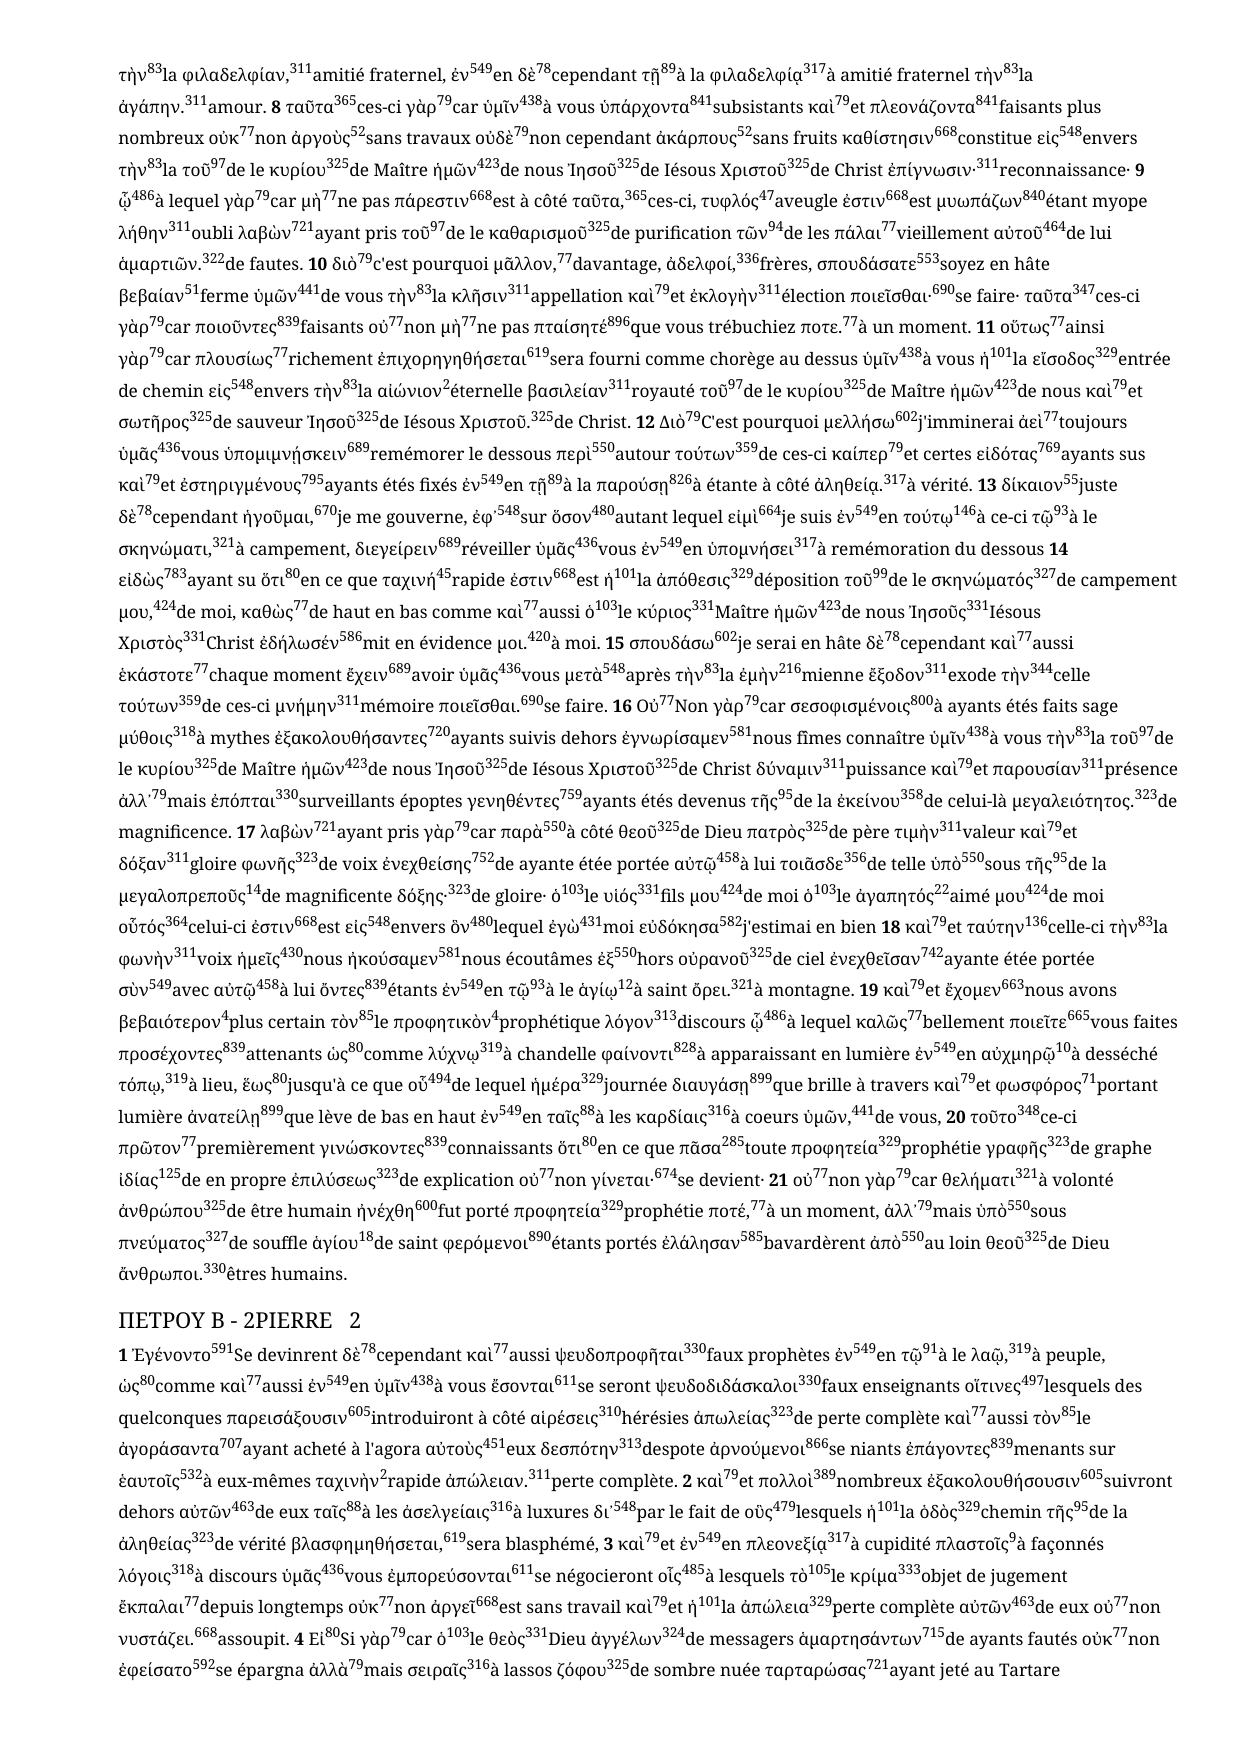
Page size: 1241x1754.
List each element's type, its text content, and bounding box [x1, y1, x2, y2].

text 1 Ἐγένοντο591Se devinrent δὲ78cependant καὶ77aussi ψευδοπροφῆται330faux prophètes ἐν549en τῷ91à le λαῷ,319à peuple, ὡς80comme καὶ77aussi ἐν549en ὑμῖν438à vous ἔσονται611se seront ψευδοδιδάσκαλοι330faux enseignants οἵτινες497lesquels des quelconques παρεισάξουσιν605introduiront à côté αἱρέσεις310hérésies ἀπωλείας323de perte complète καὶ77aussi τὸν85le ἀγοράσαντα707ayant acheté à l'agora αὐτοὺς451eux δεσπότην313despote ἀρνούμενοι866se niants ἐπάγοντες839menants sur ἑαυτοῖς532à eux-mêmes ταχινὴν2rapide ἀπώλειαν.311perte complète. 2 καὶ79et πολλοὶ389nombreux ἐξακολουθήσουσιν605suivront dehors αὐτῶν463de eux ταῖς88à les ἀσελγείαις316à luxures δι᾽548par le fait de οὓς479lesquels ἡ101la ὁδὸς329chemin τῆς95de la ἀληθείας323de vérité βλασφημηθήσεται,619sera blasphémé, 3 καὶ79et ἐν549en πλεονεξίᾳ317à cupidité πλαστοῖς9à façonnés λόγοις318à discours ὑμᾶς436vous ἐμπορεύσονται611se négocieront οἷς485à lesquels τὸ105le κρίμα333objet de jugement ἔκπαλαι77depuis longtemps οὐκ77non ἀργεῖ668est sans travail καὶ79et ἡ101la ἀπώλεια329perte complète αὐτῶν463de eux οὐ77non νυστάζει.668assoupit. 4 Εἰ80Si γὰρ79car ὁ103le θεὸς331Dieu ἀγγέλων324de messagers ἁμαρτησάντων715de ayants fautés οὐκ77non ἐφείσατο592se épargna ἀλλὰ79mais σειραῖς316à lassos ζόφου325de sombre nuée ταρταρώσας721ayant jeté au Tartare παρέδωκεν586transmit εἰς548envers κρίσιν311jugement τηρουμένους874étants gardés 5 καὶ79et ἀρχαίου16de originaire κόσμου325de monde οὐκ77non ἐφείσατο592se épargna ἀλλ᾽79mais ὄγδοον53huitième Νῶε313Noé δικαιοσύνης323de justice κήρυκα313annonciateur ἐφύλαξεν586gardienna κατακλυσμὸν313cataclysme κόσμῳ319à monde ἀσεβῶν64de impies ἐπάξας721ayant mené sur 6 καὶ79et πόλεις310cités Σοδόμων326de Sodomas καὶ79et Γομόρρας322de Gomorras τεφρώσας721ayant réduit en cendres καταστροφῇ317à catastrophe κατέκρινεν586jugea contre ὑπόδειγμα315sous-échantillon μελλόντων833de imminants ἀσεβεῖν689être impie τεθεικὼς783ayant posé 7 καὶ79et δίκαιον4juste Λὼτ313Lot καταπονούμενον875étant accablé de haut en bas ὑπὸ550sous τῆς95de la τῶν96de les ἀθέσμων64de sans institutions ἐν549en ἀσελγείᾳ317à luxure ἀναστροφῆς323de retournement de bas en haut ἐρρύσατο·592se délivra· 8 βλέμματι321à regard γὰρ79car καὶ79et ἀκοῇ317à écoute ὁ103le δίκαιος71juste ἐγκατοικῶν840établissant maison d'habitation dedans ἐν549en αὐτοῖς457à eux ἡμέραν311journée ἐξ550hors ἡμέρας323de journée ψυχὴν311âme δικαίαν2juste ἀνόμοις11à sans lois ἔργοις320à travaux ἐβασάνιζεν.625torturait. 9 οἶδεν642a su κύριος331Maître εὐσεβεῖς52pieux ἐκ550hors πειρασμοῦ325de tentation ῥύεσθαι,690se délivrer, ἀδίκους52injustes δὲ78cependant εἰς548envers ἡμέραν311journée κρίσεως323de jugement κολαζομένους874étants corrigés τηρεῖν,689garder, 10 μάλιστα77surtout δὲ78cependant τοὺς345ceux ὀπίσω552derrière σαρκὸς323de chair ἐν549en ἐπιθυμίᾳ317à désir en fureur μιασμοῦ325de souillure πορευομένους848se allants καὶ79et κυριότητος323de maîtrise καταφρονοῦντας.821méprisants. τολμηταὶ330audacieux αὐθάδεις21arrogants δόξας310gloires οὐ77non τρέμουσιν667tremblent βλασφημοῦντες,839blasphémants, 11 ὅπου80là où ἄγγελοι330messagers ἰσχύϊ317à ténacité καὶ79et δυνάμει317à puissance μείζονες46plus grands ὄντες839étants οὐ77non φέρουσιν667portent κατ᾽550contre αὐτῶν463de eux παρὰ550à côté κυρίῳ319à Maître βλάσφημον2blasphématoire κρίσιν.311jugement. 12 Οὗτοι363Ceux-ci δὲ78cependant ὡς80comme ἄλογα23sans discours ζῷα332êtres vivants γεγεννημένα814ayants étés engendrés φυσικὰ72naturels εἰς548envers ἅλωσιν311capture καὶ79et φθορὰν311corruption ἐν549en οἷς487à lesquels ἀγνοοῦσιν667méconnaissent βλασφημοῦντες839blasphémants ἐν549en τῇ89à la φθορᾷ317à corruption αὐτῶν463de eux καὶ79et φθαρήσονται618seront corrompu 13 ἀδικούμενοι890étants faits injustice μισθὸν313salaire ἀδικίας323de injustice ἡδονὴν311plaisir ἡγούμενοι866se gouvernants τὴν83la ἐν549en ἡμέρᾳ317à journée τρυφήν,311délicatesse, σπίλοι330taches καὶ79et μῶμοι330reproches ἐντρυφῶντες839délectants ἐν549en ταῖς88à les ἀπάταις316à appâts αὐτῶν463de eux συνευωχούμενοι866se festoyants ensemble ὑμῖν,438à vous, 14 ὀφθαλμοὺς312yeux ἔχοντες839ayants μεστοὺς52pleins μοιχαλίδος323de adultère καὶ79et ἀκαταπαύστους52incessants ἁμαρτίας,323de faute, δελεάζοντες839amorçants ψυχὰς310âmes ἀστηρίκτους,1non affermies, καρδίαν311coeur γεγυμνασμένην794ayante étée gymnastiqué πλεονεξίας323de cupidité ἔχοντες,839ayants, κατάρας323de imprécation de haut en bas τέκνα.332enfants. 15 καταλιπόντες720ayants laissés en contrebas εὐθεῖαν2directe ὁδὸν311chemin ἐπλανήθησαν599furent égaré ἐξακολουθήσαντες720ayants suivis dehors τῇ89à la ὁδῷ317à chemin τοῦ97de le Βαλαὰμ325de Balaam τοῦ97de le Βοσὸρ325de Bosor ὃς498lequel μισθὸν313salaire ἀδικίας323de injustice ἠγάπησεν,586aima, 16 ἔλεγξιν311réfutation δὲ78cependant ἔσχεν586eut ἰδίας125de en propre παρανομίας·323de contrariation de la loi· ὑποζύγιον333bête sous joug ἄφωνον24sans voix ἐν549en ἀνθρώπου325de être humain φωνῇ317à voix φθεγξάμενον741se ayant prononcé un son ἐκώλυσεν586empêcha τὴν83la τοῦ97de le προφήτου325de prophète παραφρονίαν.311pensée à côté. 17 οὗτοί363ceux-ci εἰσιν667sont πηγαὶ328sources ἄνυδροι19sans eaux καὶ79et ὁμίχλαι328brumes ὑπὸ550sous λαίλαπος323de ouragan ἐλαυνόμεναι888étantes propulsées οἷς485à lesquels ὁ103le ζόφος331sombre nuée τοῦ99de le σκότους327de ténèbre τετήρηται.654a été gardé. 18 ὑπέρογκα54super-masses γὰρ79car ματαιότητος323de vanité φθεγγόμενοι866se prononçants un son δελεάζουσιν667amorcent ἐν549en ἐπιθυμίαις316à désirs en fureurs σαρκὸς323de chair ἀσελγείαις316à luxures τοὺς345ceux ὀλίγως77courtement ἀποφεύγοντας821fuyants loin τοὺς345ceux ἐν549en πλάνῃ317à égarement ἀναστρεφομένους,874étants tournés de bas en haut, 19 ἐλευθερίαν311liberté αὐτοῖς457à eux ἐπαγγελλόμενοι866se promettants αὐτοὶ468eux δοῦλοι330mâles esclaves ὑπάρχοντες839subsistants τῆς95de la φθορᾶς·323de corruption· ᾧ486à lequel γάρ79car τις390un quelconque ἥττηται,648s'a infériorisé, τούτῳ352à celui-ci δεδούλωται.654a été esclavagé. 20 εἰ80si γὰρ79car ἀποφυγόντες720ayants fuis loin τὰ86les μιάσματα314miasmes τοῦ97de le κόσμου325de monde ἐν549en ἐπιγνώσει317à reconnaissance τοῦ97de le κυρίου325de Maître ἡμῶν423de nous καὶ79et σωτῆρος325de sauveur Ἰησοῦ325de Iésous Χριστοῦ,325de Christ, τούτοις353à ces-ci δὲ78cependant πάλιν77de nouveau ἐμπλακέντες759ayants étés tressés dans ἡττῶνται,647s'ont infériorisé, γέγονεν642a devenu αὐτοῖς457à eux τὰ104les ἔσχατα72derniers χείρονα48pires τῶν98de les πρώτων.66de premiers. 21 κρεῖττον49meilleur γὰρ79car ἦν625était αὐτοῖς457à eux μὴ77ne pas ἐπεγνωκέναι686avoir reconnu τὴν83la ὁδὸν311chemin τῆς95de la δικαιοσύνης323de justice ἢ79ou ἐπιγνοῦσιν712à ayants reconnus ὑποστρέψαι681retourner en arrière ἐκ550hors τῆς95de la παραδοθείσης752de ayante étée transmise αὐτοῖς457à eux ἁγίας14de sainte ἐντολῆς.323de commandement. 22 συμβέβηκεν642a arrivé avec αὐτοῖς457à eux τὸ366ce τῆς95de la ἀληθοῦς14de vrai παροιμίας·323de proverbe· κύων331chien ἐπιστρέψας721ayant tourné sur ἐπὶ548sur τὸ247le ἴδιον117en propre ἐξέραμα,315vomi, καί·79et· ὗς329truie λουσαμένη738se ayante baignée εἰς548envers κυλισμὸν313roulement βορβόρου.325de bourbier. [118, 1339, 1181, 1682]
text ΠΕΤΡΟΥ Β - 2PIERRE 2 [118, 1304, 1181, 1334]
text 1 Σίμων331Simon Πέτρος331Pierre δοῦλος331mâle esclave καὶ79et ἀπόστολος331envoyé Ἰησοῦ325de Iésous Χριστοῦ325de Christ τοῖς351à ceux ἰσότιμον51de valeur égal ἡμῖν419à nous λαχοῦσιν712à ayants obtenus par le sort πίστιν311croyance ἐν549en δικαιοσύνῃ317à justice τοῦ97de le θεοῦ325de Dieu ἡμῶν423de nous καὶ79et σωτῆρος325de sauveur Ἰησοῦ325de Iésous Χριστοῦ,325de Christ, 2 χάρις329grâce ὑμῖν438à vous καὶ79et εἰρήνη329paix πληθυνθείη697que soit multiplié ἐν549en ἐπιγνώσει317à reconnaissance τοῦ97de le θεοῦ325de Dieu καὶ79et Ἰησοῦ325de Iésous τοῦ97de le κυρίου325de Maître ἡμῶν.423de nous. 3 Ὡς80Comme πάντα374tous ἡμῖν419à nous τῆς95de la θείας14de divine δυνάμεως323de puissance αὐτοῦ464de lui τὰ347ces πρὸς548vers ζωὴν311vie καὶ79et εὐσέβειαν311piété δεδωρημένης790de se ayante gratifiée διὰ550par τῆς95de la ἐπιγνώσεως323de reconnaissance τοῦ358de celui καλέσαντος716de ayant appelé ἡμᾶς416nous διὰ550par δόξης323de gloire καὶ79et ἀρετῆς323de vertue 4 δι᾽550par ὧν493de lesquels τὰ246les τίμια5de valeurs καὶ79et μέγιστα5plus grands ἡμῖν419à nous ἐπαγγέλματα314promesses δεδώρηται,648s'a gratifié, ἵνα80afin que διὰ550par τούτων359de ces-ci γένησθε902que vous vous deveniez θείας63de divine κοινωνοὶ330communiants φύσεως323de nature ἀποφυγόντες720ayants fuis loin τῆς95de la ἐν549en τῷ91à le κόσμῳ319à monde ἐν549en ἐπιθυμίᾳ317à désir en fureur φθορᾶς.323de corruption. 5 καὶ77aussi αὐτὸ348même τοῦτο140ce-ci δὲ78cependant σπουδὴν311hâte πᾶσαν267toute παρεισενέγκαντες720ayants importés à côté ἐπιχορηγήσατε553fournissez comme chorège au dessus ἐν549en τῇ89à la πίστει317à croyance ὑμῶν441de vous τὴν83la ἀρετήν,311vertue, ἐν549en δὲ78cependant τῇ89à la ἀρετῇ317à vertue τὴν83la γνῶσιν,311connaissance, 6 ἐν549en δὲ78cependant τῇ89à la γνώσει317à connaissance τὴν83la ἐγκράτειαν,311maîtrise intérieure, ἐν549en δὲ78cependant τῇ89à la ἐγκρατείᾳ317à maîtrise intérieure τὴν83la ὑπομονήν,311résistance, ἐν549en δὲ78cependant τῇ89à la ὑπομονῇ317à résistance τὴν83la εὐσέβειαν,311piété, 7 ἐν549en δὲ78cependant τῇ89à la εὐσεβείᾳ317à piété τὴν83la φιλαδελφίαν,311amitié fraternel, ἐν549en δὲ78cependant τῇ89à la φιλαδελφίᾳ317à amitié fraternel τὴν83la ἀγάπην.311amour. 8 ταῦτα365ces-ci γὰρ79car ὑμῖν438à vous ὑπάρχοντα841subsistants καὶ79et πλεονάζοντα841faisants plus nombreux οὐκ77non ἀργοὺς52sans travaux οὐδὲ79non cependant ἀκάρπους52sans fruits καθίστησιν668constitue εἰς548envers τὴν83la τοῦ97de le κυρίου325de Maître ἡμῶν423de nous Ἰησοῦ325de Iésous Χριστοῦ325de Christ ἐπίγνωσιν·311reconnaissance· 9 ᾧ486à lequel γὰρ79car μὴ77ne pas πάρεστιν668est à côté ταῦτα,365ces-ci, τυφλός47aveugle ἐστιν668est μυωπάζων840étant myope λήθην311oubli λαβὼν721ayant pris τοῦ97de le καθαρισμοῦ325de purification τῶν94de les πάλαι77vieillement αὐτοῦ464de lui ἁμαρτιῶν.322de fautes. 10 διὸ79c'est pourquoi μᾶλλον,77davantage, ἀδελφοί,336frères, σπουδάσατε553soyez en hâte βεβαίαν51ferme ὑμῶν441de vous τὴν83la κλῆσιν311appellation καὶ79et ἐκλογὴν311élection ποιεῖσθαι·690se faire· ταῦτα347ces-ci γὰρ79car ποιοῦντες839faisants οὐ77non μὴ77ne pas πταίσητέ896que vous trébuchiez ποτε.77à un moment. 11 οὕτως77ainsi γὰρ79car πλουσίως77richement ἐπιχορηγηθήσεται619sera fourni comme chorège au dessus ὑμῖν438à vous ἡ101la εἴσοδος329entrée de chemin εἰς548envers τὴν83la αἰώνιον2éternelle βασιλείαν311royauté τοῦ97de le κυρίου325de Maître ἡμῶν423de nous καὶ79et σωτῆρος325de sauveur Ἰησοῦ325de Iésous Χριστοῦ.325de Christ. 12 Διὸ79C'est pourquoi μελλήσω602j'imminerai ἀεὶ77toujours ὑμᾶς436vous ὑπομιμνῄσκειν689remémorer le dessous περὶ550autour τούτων359de ces-ci καίπερ79et certes εἰδότας769ayants sus καὶ79et ἐστηριγμένους795ayants étés fixés ἐν549en τῇ89à la παρούσῃ826à étante à côté ἀληθείᾳ.317à vérité. 13 δίκαιον55juste δὲ78cependant ἡγοῦμαι,670je me gouverne, ἐφ᾽548sur ὅσον480autant lequel εἰμὶ664je suis ἐν549en τούτῳ146à ce-ci τῷ93à le σκηνώματι,321à campement, διεγείρειν689réveiller ὑμᾶς436vous ἐν549en ὑπομνήσει317à remémoration du dessous 14 εἰδὼς783ayant su ὅτι80en ce que ταχινή45rapide ἐστιν668est ἡ101la ἀπόθεσις329déposition τοῦ99de le σκηνώματός327de campement μου,424de moi, καθὼς77de haut en bas comme καὶ77aussi ὁ103le κύριος331Maître ἡμῶν423de nous Ἰησοῦς331Iésous Χριστὸς331Christ ἐδήλωσέν586mit en évidence μοι.420à moi. 15 σπουδάσω602je serai en hâte δὲ78cependant καὶ77aussi ἑκάστοτε77chaque moment ἔχειν689avoir ὑμᾶς436vous μετὰ548après τὴν83la ἐμὴν216mienne ἔξοδον311exode τὴν344celle τούτων359de ces-ci μνήμην311mémoire ποιεῖσθαι.690se faire. 16 Οὐ77Non γὰρ79car σεσοφισμένοις800à ayants étés faits sage μύθοις318à mythes ἐξακολουθήσαντες720ayants suivis dehors ἐγνωρίσαμεν581nous fîmes connaître ὑμῖν438à vous τὴν83la τοῦ97de le κυρίου325de Maître ἡμῶν423de nous Ἰησοῦ325de Iésous Χριστοῦ325de Christ δύναμιν311puissance καὶ79et παρουσίαν311présence ἀλλ᾽79mais ἐπόπται330surveillants époptes γενηθέντες759ayants étés devenus τῆς95de la ἐκείνου358de celui-là μεγαλειότητος.323de magnificence. 17 λαβὼν721ayant pris γὰρ79car παρὰ550à côté θεοῦ325de Dieu πατρὸς325de père τιμὴν311valeur καὶ79et δόξαν311gloire φωνῆς323de voix ἐνεχθείσης752de ayante étée portée αὐτῷ458à lui τοιᾶσδε356de telle ὑπὸ550sous τῆς95de la μεγαλοπρεποῦς14de magnificente δόξης·323de gloire· ὁ103le υἱός331fils μου424de moi ὁ103le ἀγαπητός22aimé μου424de moi οὗτός364celui-ci ἐστιν668est εἰς548envers ὃν480lequel ἐγὼ431moi εὐδόκησα582j'estimai en bien 18 καὶ79et ταύτην136celle-ci τὴν83la φωνὴν311voix ἡμεῖς430nous ἠκούσαμεν581nous écoutâmes ἐξ550hors οὐρανοῦ325de ciel ἐνεχθεῖσαν742ayante étée portée σὺν549avec αὐτῷ458à lui ὄντες839étants ἐν549en τῷ93à le ἁγίῳ12à saint ὄρει.321à montagne. 19 καὶ79et ἔχομεν663nous avons βεβαιότερον4plus certain τὸν85le προφητικὸν4prophétique λόγον313discours ᾧ486à lequel καλῶς77bellement ποιεῖτε665vous faites προσέχοντες839attenants ὡς80comme λύχνῳ319à chandelle φαίνοντι828à apparaissant en lumière ἐν549en αὐχμηρῷ10à desséché τόπῳ,319à lieu, ἕως80jusqu'à ce que οὗ494de lequel ἡμέρα329journée διαυγάσῃ899que brille à travers καὶ79et φωσφόρος71portant lumière ἀνατείλῃ899que lève de bas en haut ἐν549en ταῖς88à les καρδίαις316à coeurs ὑμῶν,441de vous, 20 τοῦτο348ce-ci πρῶτον77premièrement γινώσκοντες839connaissants ὅτι80en ce que πᾶσα285toute προφητεία329prophétie γραφῆς323de graphe ἰδίας125de en propre ἐπιλύσεως323de explication οὐ77non γίνεται·674se devient· 21 οὐ77non γὰρ79car θελήματι321à volonté ἀνθρώπου325de être humain ἠνέχθη600fut porté προφητεία329prophétie ποτέ,77à un moment, ἀλλ᾽79mais ὑπὸ550sous πνεύματος327de souffle ἁγίου18de saint φερόμενοι890étants portés ἐλάλησαν585bavardèrent ἀπὸ550au loin θεοῦ325de Dieu ἄνθρωποι.330êtres humains. [118, 59, 1181, 1286]
